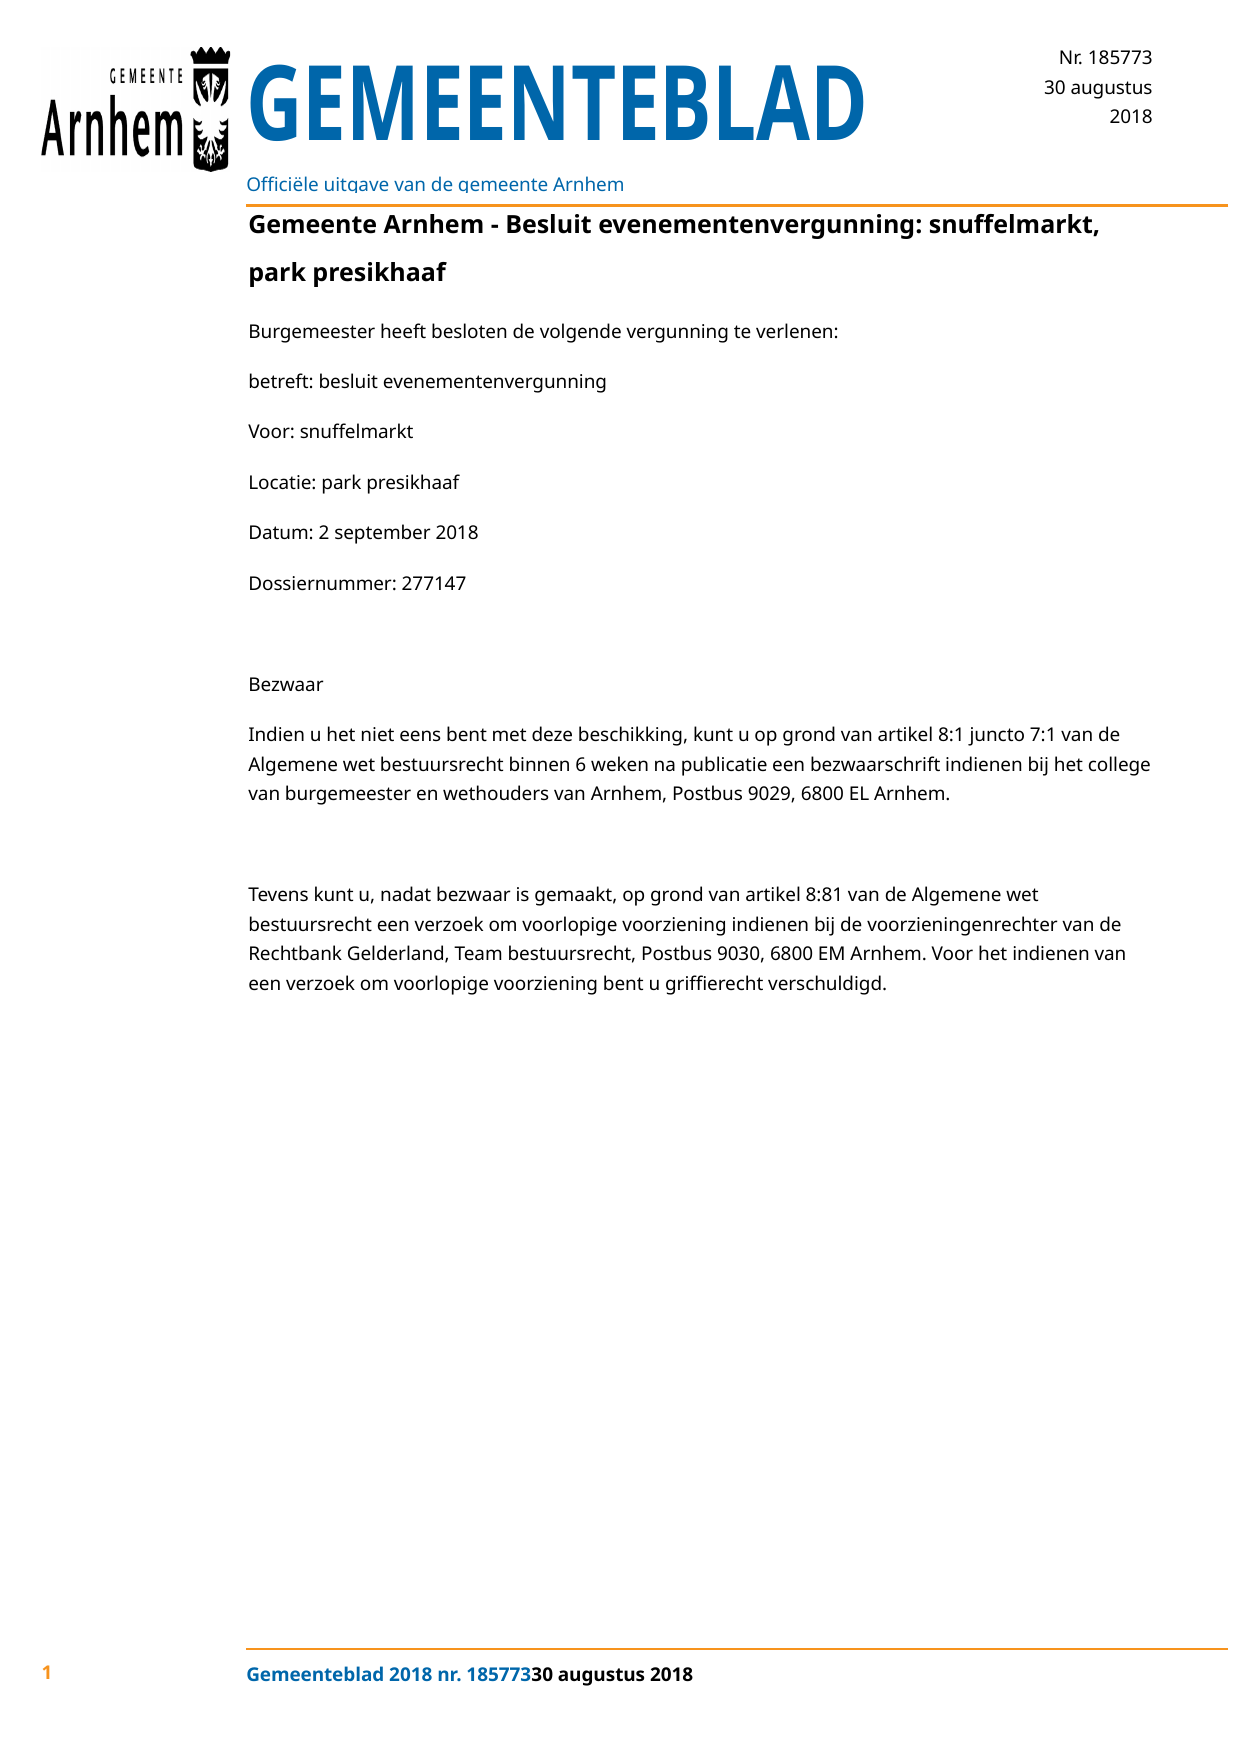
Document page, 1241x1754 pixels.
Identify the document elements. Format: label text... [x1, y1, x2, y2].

text Bezwaar [248, 671, 1152, 697]
text Burgemeester heeft besloten de volgende vergunning te verlenen: [248, 318, 1152, 344]
text Indien u het niet eens bent met deze beschikking, kunt u op grond van artikel 8:1 juncto 7:1 van de Algemene wet bestuursrecht binnen 6 weken na publicatie een bezwaarschrift indienen bij het college van burgemeester en wethouders van Arnhem, Postbus 9029, 6800 EL Arnhem. [248, 721, 1152, 806]
text Tevens kunt u, nadat bezwaar is gemaakt, op grond van artikel 8:81 van de Algemene wet bestuursrecht een verzoek om voorlopige voorziening indienen bij de voorzieningenrechter van de Rechtbank Gelderland, Team bestuursrecht, Postbus 9030, 6800 EM Arnhem. Voor het indienen van een verzoek om voorlopige voorziening bent u griffierecht verschuldigd. [248, 881, 1152, 996]
text Dossiernummer: 277147 [248, 570, 1152, 596]
text Gemeente Arnhem - Besluit evenementenvergunning: snuffelmarkt, park presikhaaf [248, 207, 1152, 288]
text betreft: besluit evenementenvergunning [248, 368, 1152, 394]
text Datum: 2 september 2018 [248, 519, 1152, 545]
picture [41, 47, 231, 172]
text Locatie: park presikhaaf [248, 469, 1152, 495]
text Voor: snuffelmarkt [248, 419, 1152, 444]
